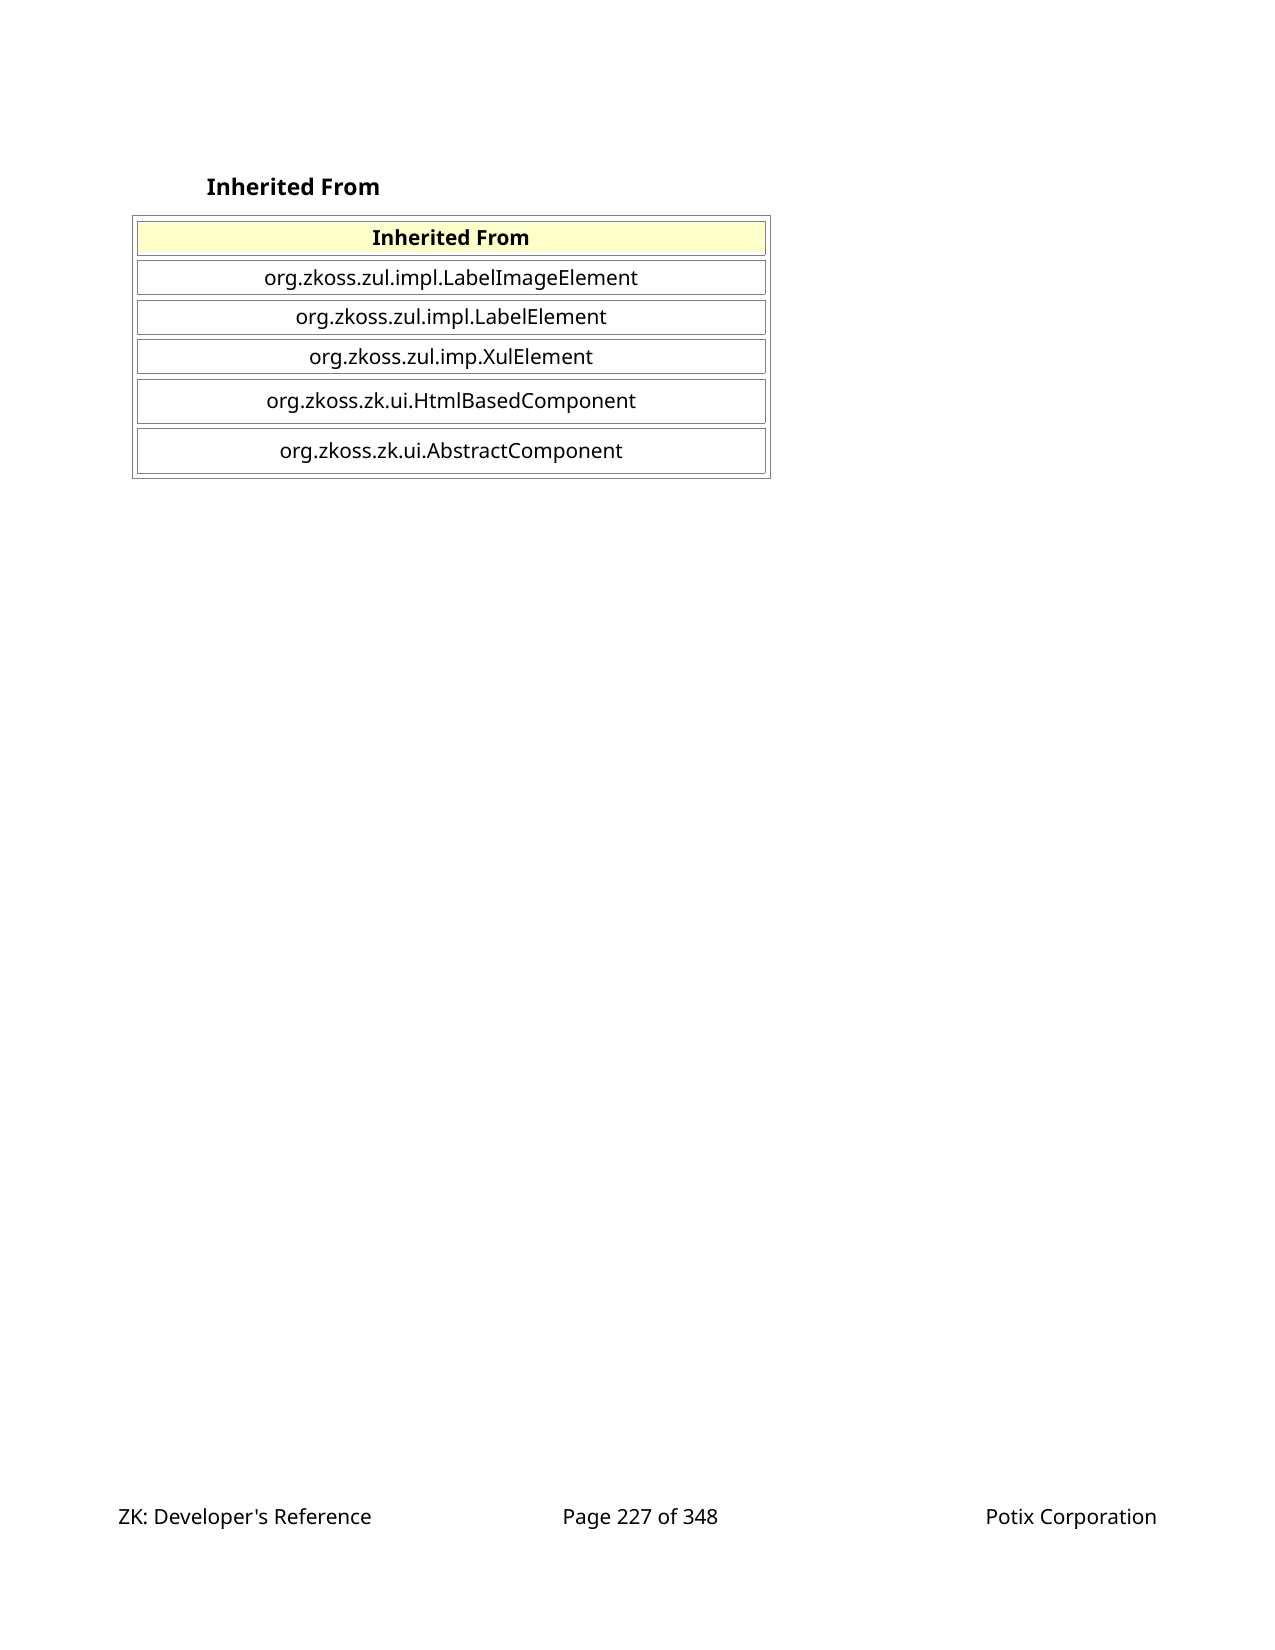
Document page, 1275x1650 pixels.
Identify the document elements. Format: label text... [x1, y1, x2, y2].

table_cell org.zkoss.zul.imp.XulElement [134, 334, 768, 373]
table_header Inherited From [134, 216, 768, 254]
table_cell org.zkoss.zul.impl.LabelImageElement [134, 255, 768, 294]
table_cell org.zkoss.zul.impl.LabelElement [134, 294, 768, 333]
table_cell org.zkoss.zk.ui.HtmlBasedComponent [134, 373, 768, 423]
subtitle Inherited From [207, 171, 1157, 203]
table_cell org.zkoss.zk.ui.AbstractComponent [134, 423, 768, 473]
